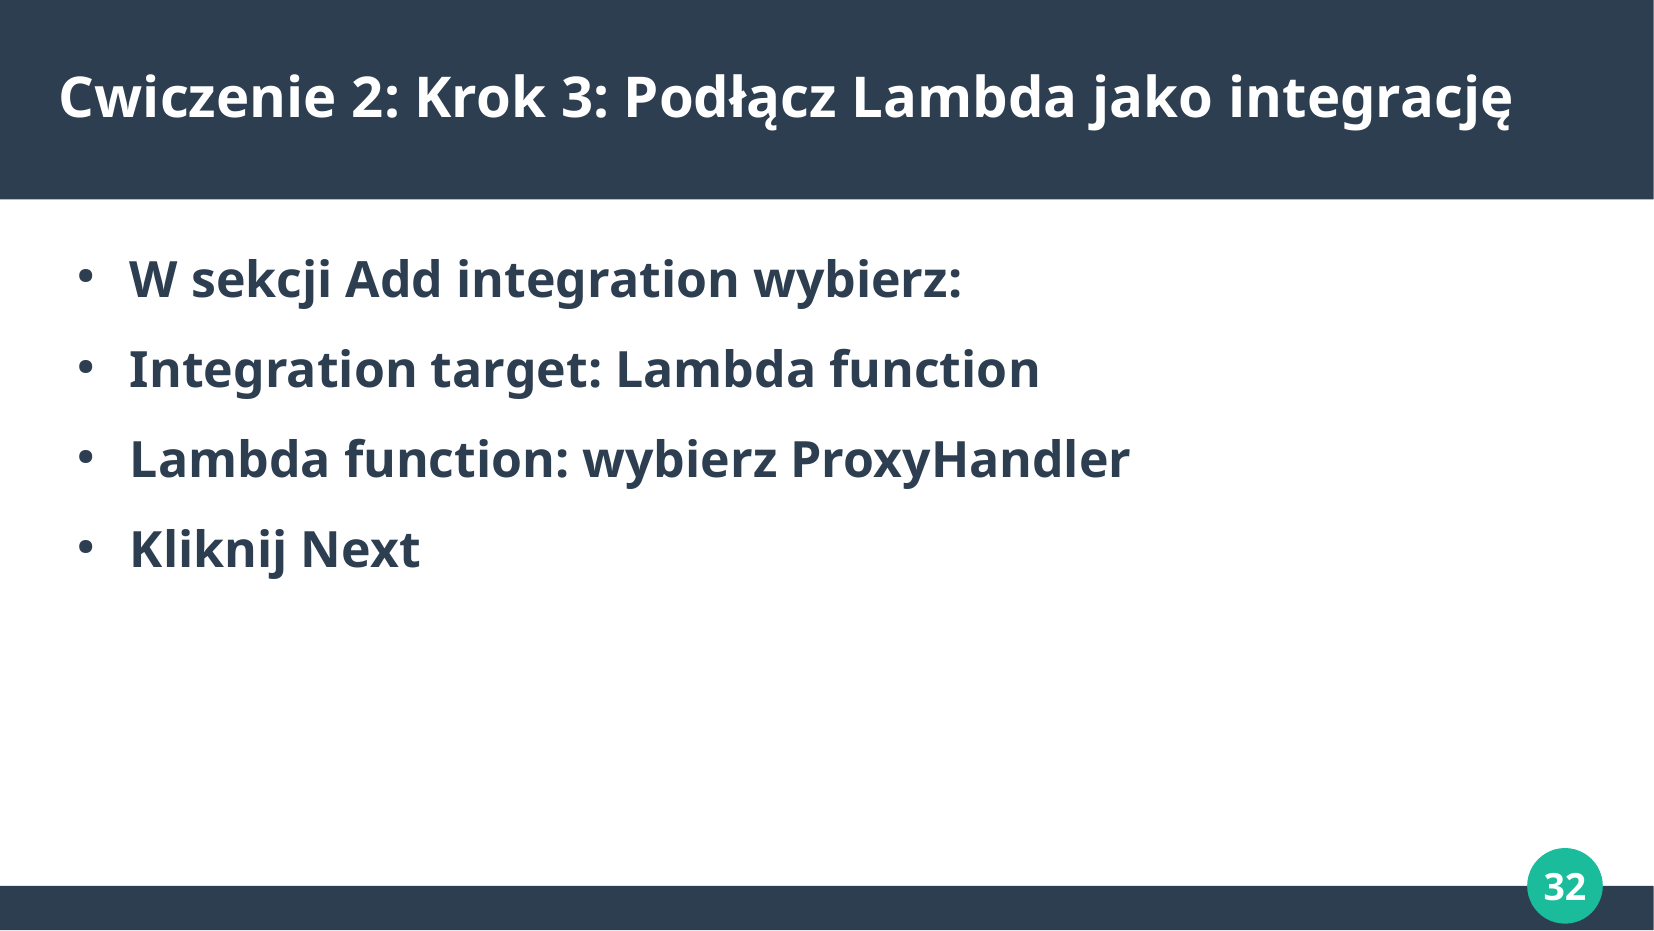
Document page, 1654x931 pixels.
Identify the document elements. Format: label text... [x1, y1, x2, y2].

list W sekcji Add integration wybierz: Integration target: Lambda function Lambda function: wybierz ProxyHandler Kliknij Next [59, 243, 1538, 864]
title Cwiczenie 2: Krok 3: Podłącz Lambda jako integrację [59, 37, 1595, 156]
